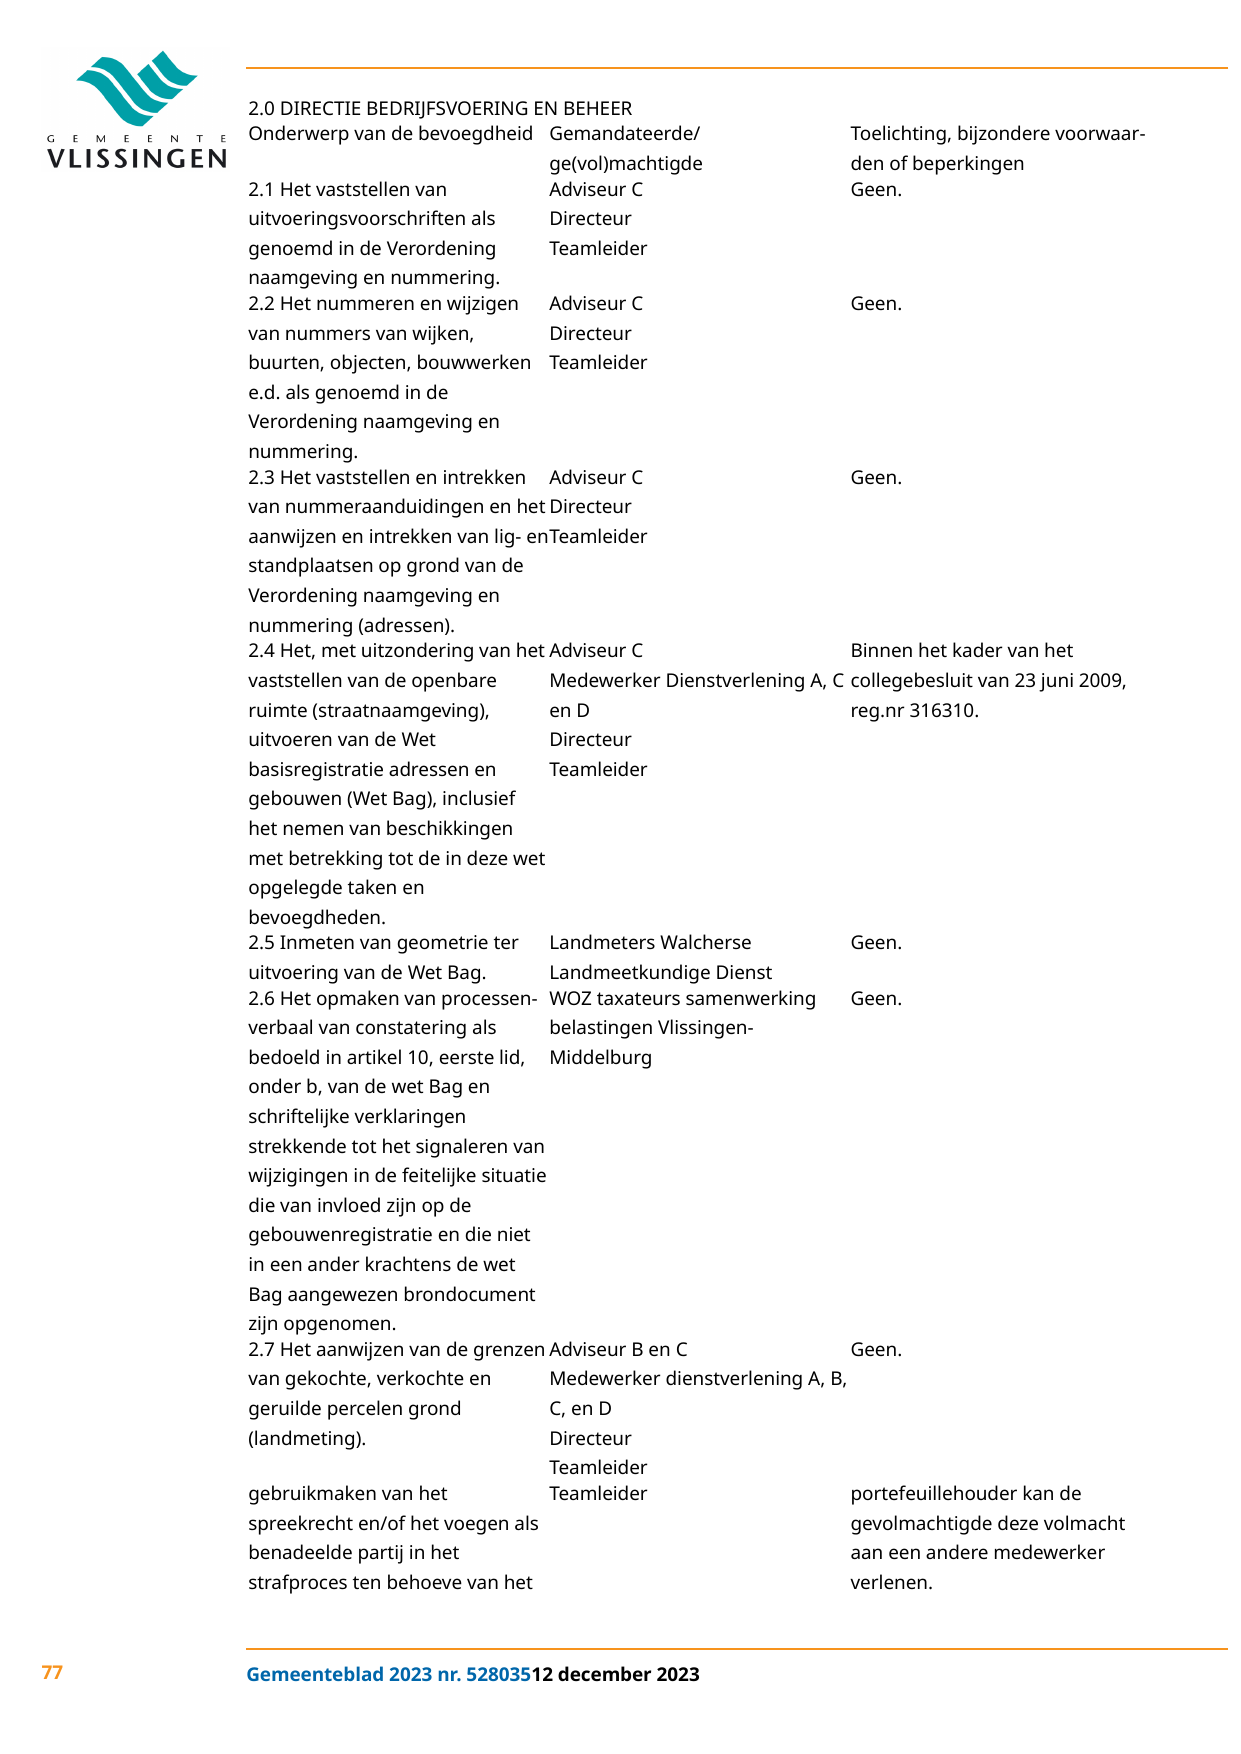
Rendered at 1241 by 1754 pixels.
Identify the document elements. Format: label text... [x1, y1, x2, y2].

table_cell Geen. [850, 176, 1152, 290]
table_cell Adviseur C Directeur Teamleider [549, 464, 850, 638]
table_cell Binnen het kader van het collegebesluit van 23 juni 2009, reg.nr 316310. [850, 638, 1152, 929]
table_cell Geen. [850, 985, 1152, 1336]
table_cell Geen. [850, 464, 1152, 638]
table_cell Toelichting, bijzondere voorwaar­den of beperkingen [850, 121, 1152, 176]
table_cell Landmeters Walcherse Landmeetkundige Dienst [549, 930, 850, 985]
table_cell Adviseur C Directeur Teamleider [549, 176, 850, 290]
table_cell Adviseur C Medewerker Dienstverlening A, C en D Directeur Teamleider [549, 638, 850, 929]
table_cell Teamleider [549, 1480, 850, 1594]
table_header 2.0 DIRECTIE BEDRIJFSVOERING EN BEHEER [248, 95, 1152, 121]
table_cell Onderwerp van de bevoegdheid [248, 121, 549, 176]
table_cell 2.1 Het vaststellen van uitvoeringsvoorschriften als genoemd in de Verordening naamgeving en nummering. [248, 176, 549, 290]
table_cell 2.3 Het vaststellen en intrekken van nummeraanduidingen en het aanwijzen en intrekken van lig- en standplaatsen op grond van de Verordening naamgeving en nummering (adressen). [248, 464, 549, 638]
table_cell gebruikmaken van het spreekrecht en/of het voegen als benadeelde partij in het strafproces ten behoeve van het [248, 1480, 549, 1594]
table_cell Geen. [850, 1336, 1152, 1480]
table_cell 2.7 Het aanwijzen van de grenzen van gekochte, verkochte en geruilde percelen grond (landmeting). [248, 1336, 549, 1480]
table_cell Geen. [850, 930, 1152, 985]
table_cell Gemandateerde/ ge(vol)machtigde [549, 121, 850, 176]
table_cell Geen. [850, 290, 1152, 464]
table_cell portefeuillehouder kan de gevolmachtigde deze volmacht aan een andere medewerker verlenen. [850, 1480, 1152, 1594]
table_cell 2.4 Het, met uitzondering van het vaststellen van de openbare ruimte (straatnaamgeving), uitvoeren van de Wet basisregistratie adressen en gebouwen (Wet Bag), inclusief het nemen van beschikkingen met betrekking tot de in deze wet opgelegde taken en bevoegdheden. [248, 638, 549, 929]
table_cell 2.2 Het nummeren en wijzigen van nummers van wijken, buurten, objecten, bouwwerken e.d. als genoemd in de Verordening naamgeving en nummering. [248, 290, 549, 464]
table_cell Adviseur C Directeur Teamleider [549, 290, 850, 464]
table_cell 2.5 Inmeten van geometrie ter uitvoering van de Wet Bag. [248, 930, 549, 985]
table_cell Adviseur B en C Medewerker dienstverlening A, B, C, en D Directeur Teamleider [549, 1336, 850, 1480]
table_cell 2.6 Het opmaken van processen-verbaal van constatering als bedoeld in artikel 10, eerste lid, onder b, van de wet Bag en schriftelijke verklaringen strekkende tot het signaleren van wijzigingen in de feitelijke situatie die van invloed zijn op de gebouwenregistratie en die niet in een ander krachtens de wet Bag aangewezen brondocument zijn opgenomen. [248, 985, 549, 1336]
table_cell WOZ taxateurs samenwerking belastingen Vlissingen-Middelburg [549, 985, 850, 1336]
picture [41, 47, 231, 172]
